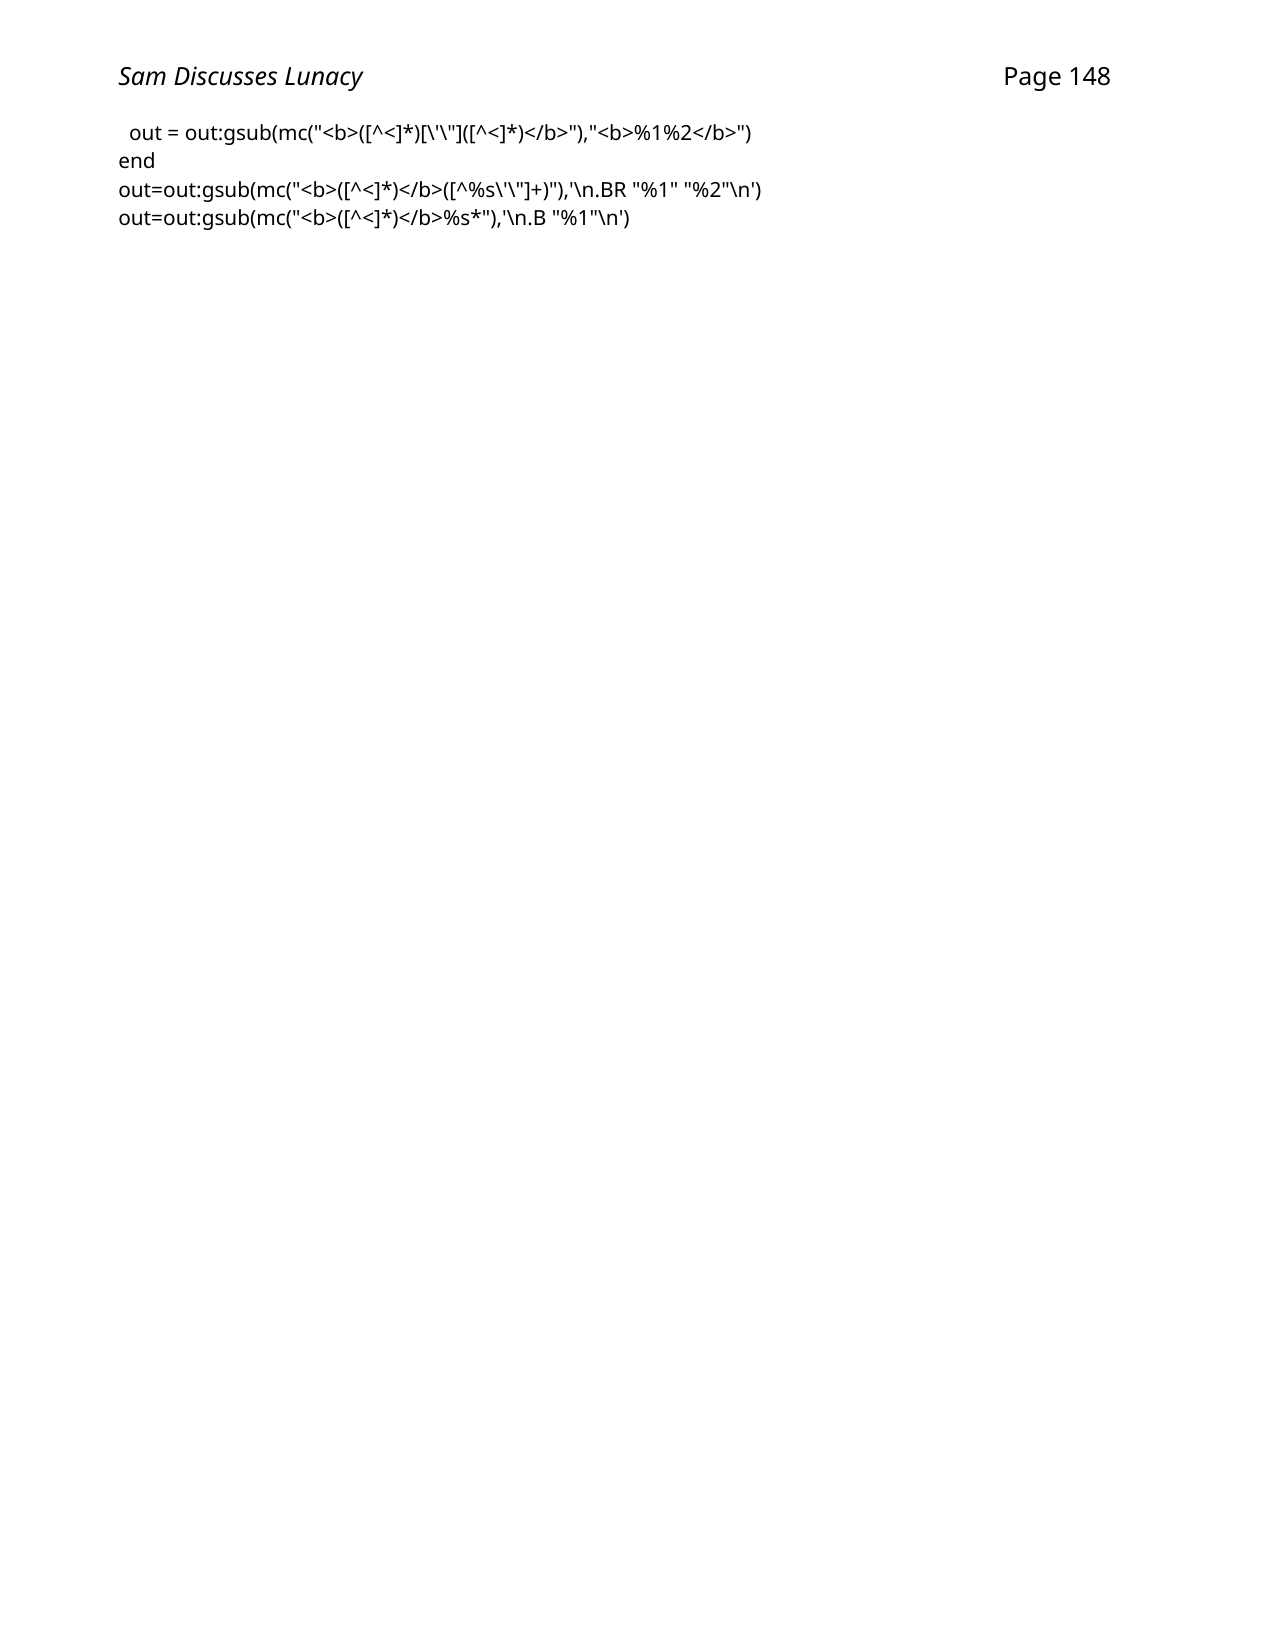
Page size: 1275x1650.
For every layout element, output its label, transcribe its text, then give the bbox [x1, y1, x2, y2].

text out=out:gsub(mc("<b>([^<]*)</b>%s*"),'\n.B "%1"\n') [118, 203, 1157, 232]
text out=out:gsub(mc("<b>([^<]*)</b>([^%s\'\"]+)"),'\n.BR "%1" "%2"\n') [118, 175, 1157, 203]
text end [118, 146, 1157, 175]
text out = out:gsub(mc("<b>([^<]*)[\'\"]([^<]*)</b>"),"<b>%1%2</b>") [118, 118, 1157, 146]
